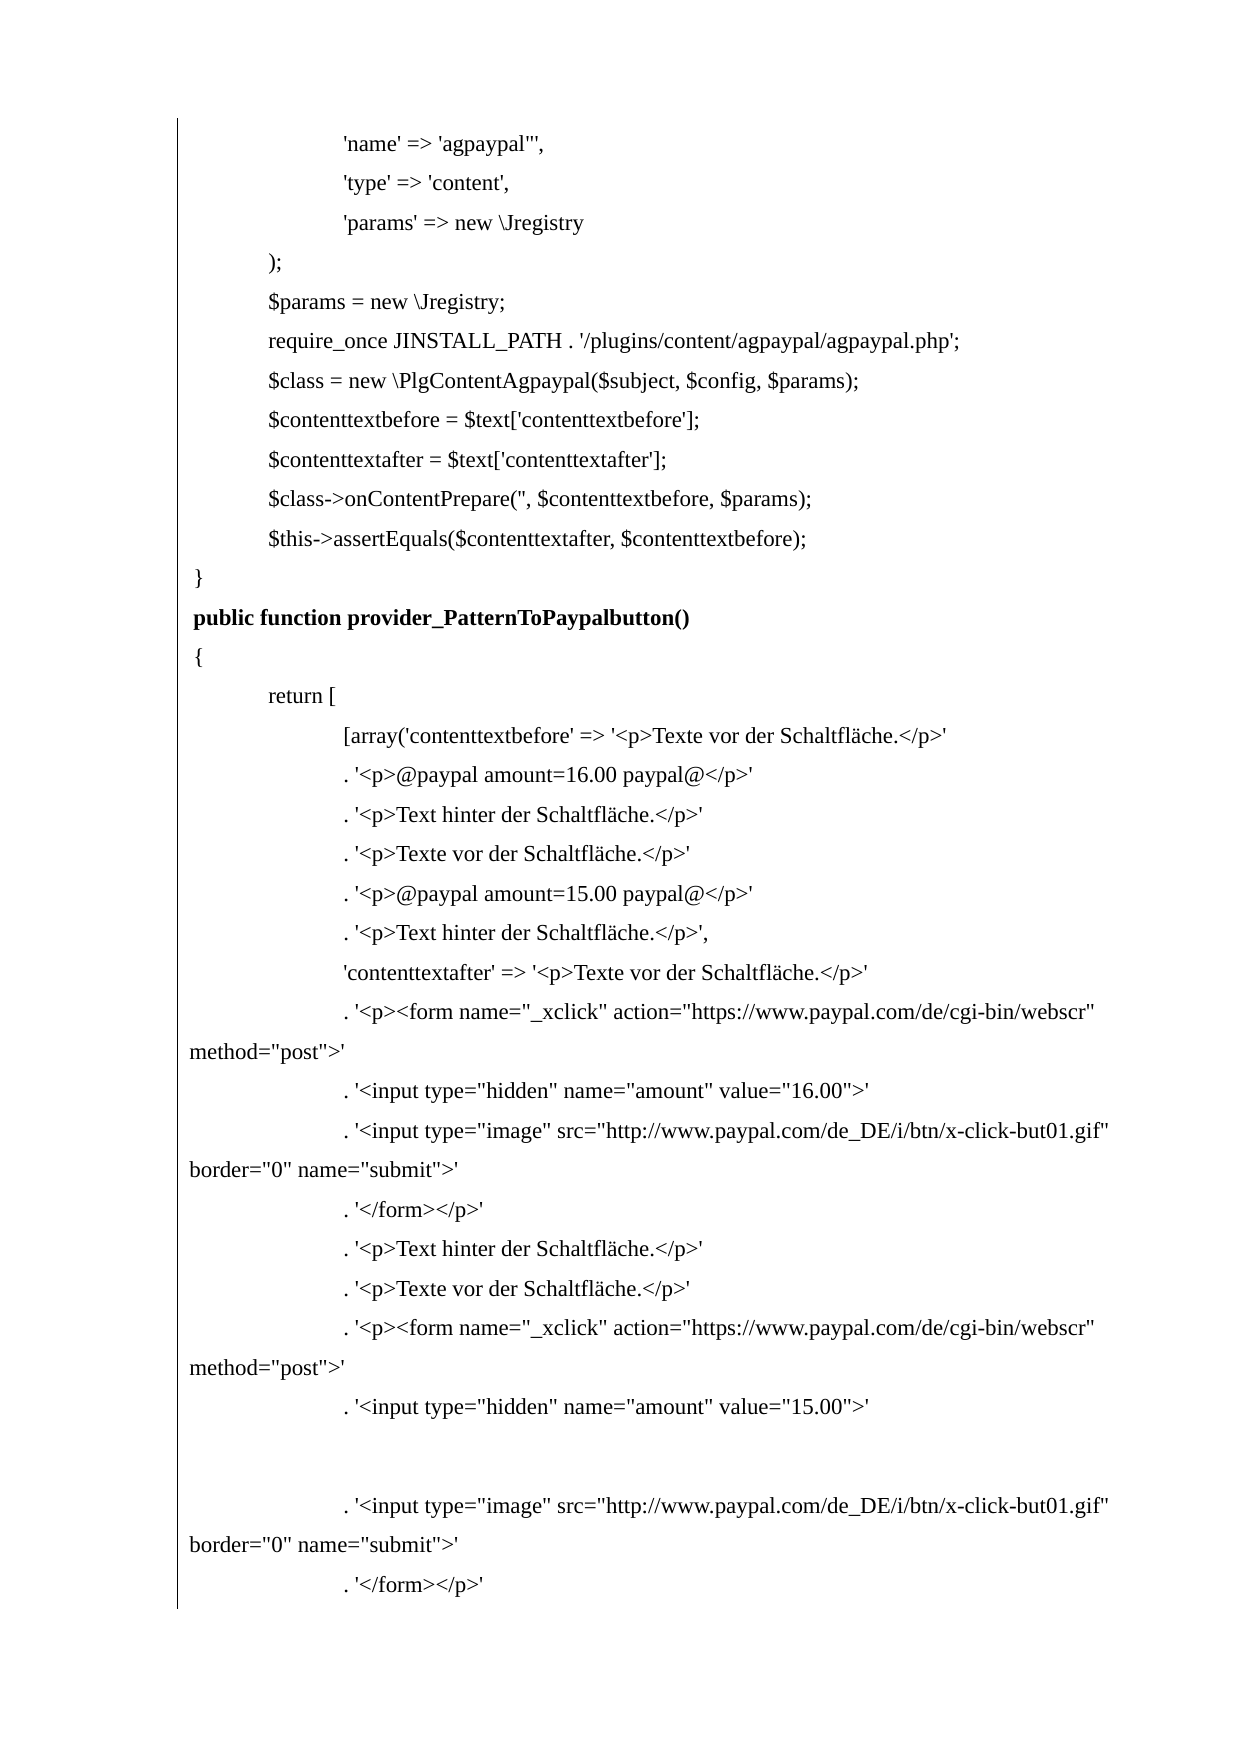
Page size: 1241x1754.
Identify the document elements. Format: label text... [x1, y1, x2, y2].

text . '<input type="image" src="http://www.paypal.com/de_DE/i/btn/x-click-but01.gif" border="0" name="submit">' . '</form></p>' [178, 1480, 1122, 1609]
text 'name' => 'agpaypal"', 'type' => 'content', 'params' => new \Jregistry ); $params = new \Jregistry; require_once JINSTALL_PATH . '/plugins/content/agpaypal/agpaypal.php'; $class = new \PlgContentAgpaypal($subject, $config, $params); $contenttextbefore = $text['contenttextbefore']; $contenttextafter = $text['contenttextafter']; $class->onContentPrepare('', $contenttextbefore, $params); $this->assertEquals($contenttextafter, $contenttextbefore); } public function provider_PatternToPaypalbutton() { return [ [array('contenttextbefore' => '<p>Texte vor der Schaltfläche.</p>' . '<p>@paypal amount=16.00 paypal@</p>' . '<p>Text hinter der Schaltfläche.</p>' . '<p>Texte vor der Schaltfläche.</p>' . '<p>@paypal amount=15.00 paypal@</p>' . '<p>Text hinter der Schaltfläche.</p>', 'contenttextafter' => '<p>Texte vor der Schaltfläche.</p>' . '<p><form name="_xclick" action="https://www.paypal.com/de/cgi-bin/webscr" method="post">' . '<input type="hidden" name="amount" value="16.00">' . '<input type="image" src="http://www.paypal.com/de_DE/i/btn/x-click-but01.gif" border="0" name="submit">' . '</form></p>' . '<p>Text hinter der Schaltfläche.</p>' . '<p>Texte vor der Schaltfläche.</p>' . '<p><form name="_xclick" action="https://www.paypal.com/de/cgi-bin/webscr" method="post">' . '<input type="hidden" name="amount" value="15.00">' [178, 118, 1122, 1419]
